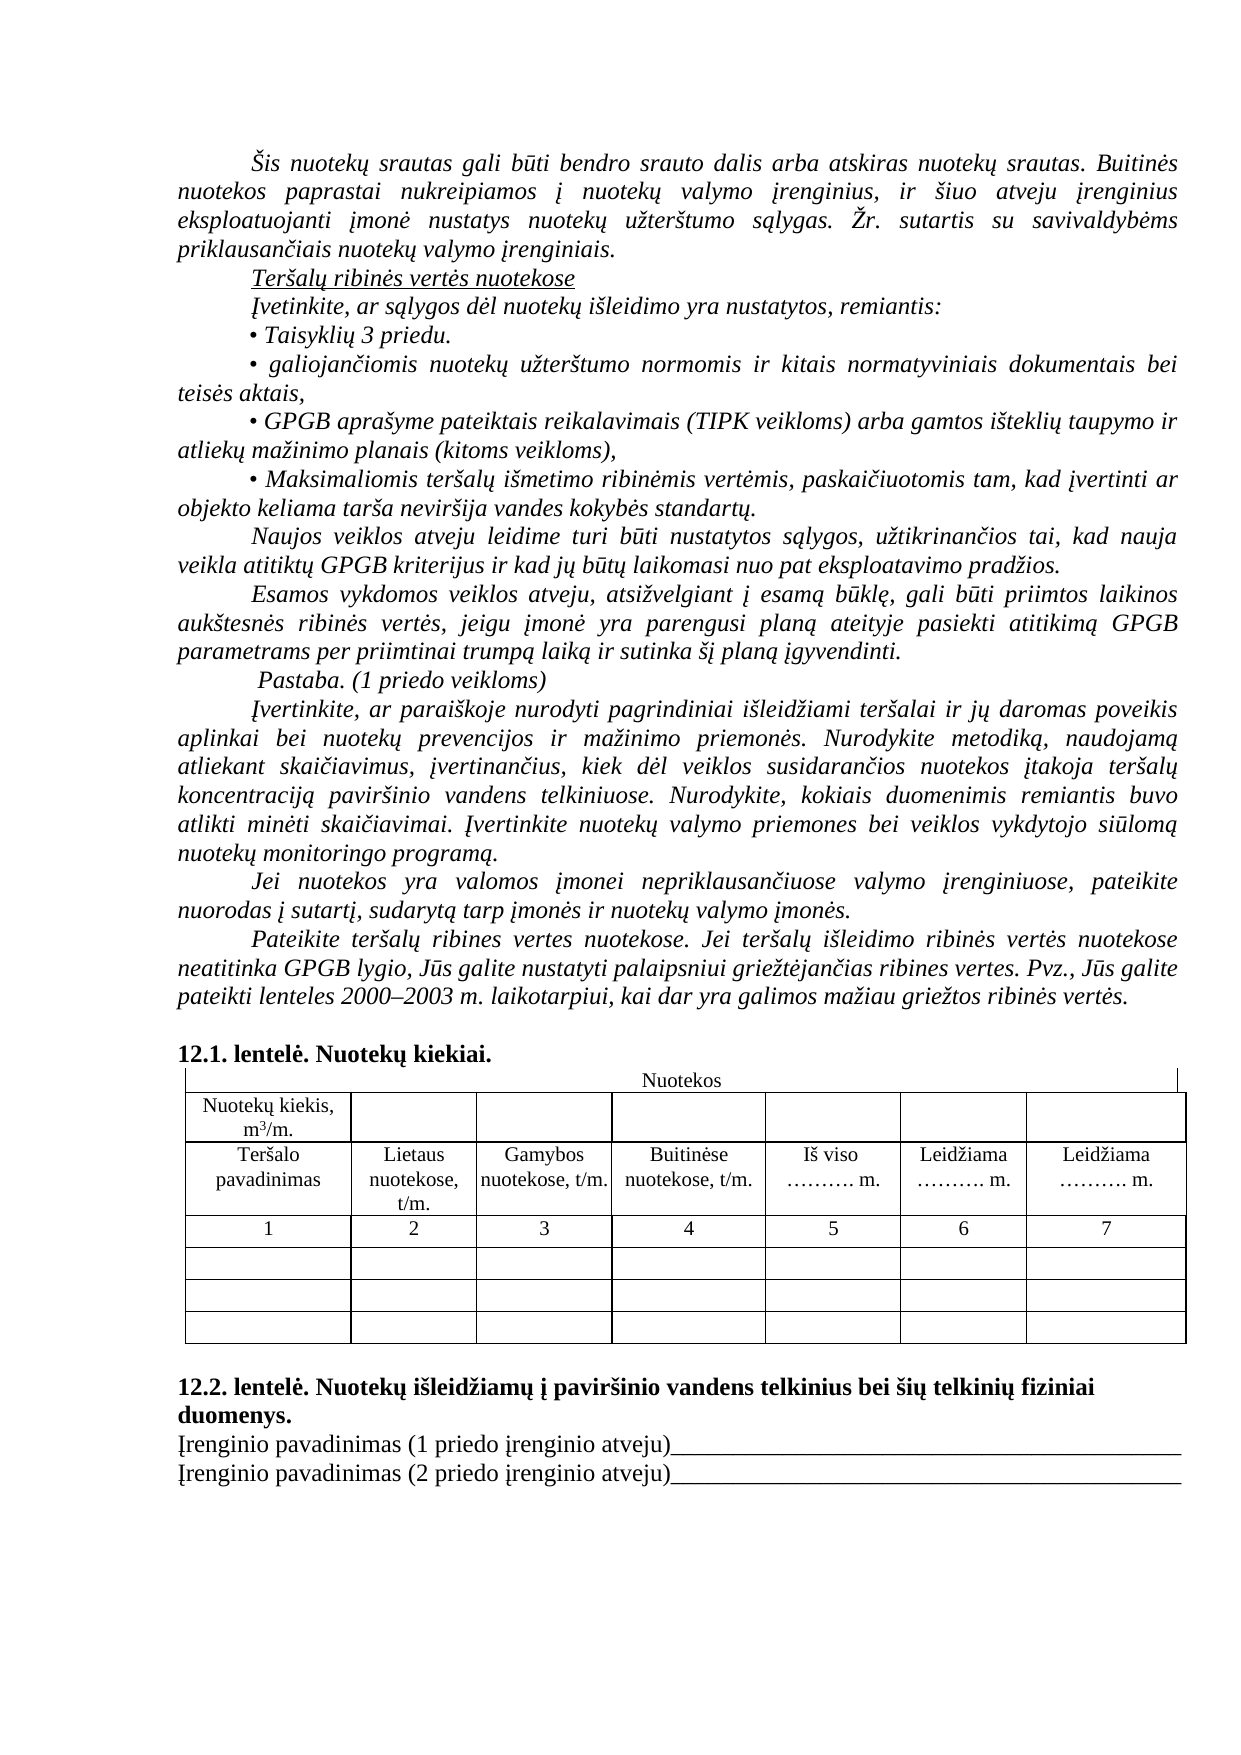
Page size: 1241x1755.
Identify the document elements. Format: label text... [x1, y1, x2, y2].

table_cell [613, 1248, 765, 1278]
table_cell [477, 1093, 611, 1141]
table_cell 1 [186, 1216, 350, 1247]
table_cell [477, 1248, 611, 1278]
table_cell [352, 1280, 476, 1311]
table_cell Leidžiama ………. m. [901, 1143, 1026, 1214]
text Esamos vykdomos veiklos atveju, atsižvelgiant į esamą būklę, gali būti priimtos laikinos aukštesnės ribinės vertės, jeigu įmonė yra parengusi planą ateityje pasiekti atitikimą GPGB parametrams per priimtinai trumpą laiką ir sutinka šį planą įgyvendinti. [177, 579, 1181, 665]
table_cell [613, 1312, 765, 1342]
table_cell [352, 1312, 476, 1342]
table_cell Nuotekų kiekis, m3/m. [186, 1093, 350, 1141]
table_cell [901, 1093, 1026, 1141]
table_cell Gamybos nuotekose, t/m. [477, 1143, 611, 1214]
text Įrenginio pavadinimas (2 priedo įrenginio atveju) [177, 1458, 1181, 1487]
text Įrenginio pavadinimas (1 priedo įrenginio atveju) [177, 1429, 1181, 1458]
table_cell 5 [766, 1216, 900, 1247]
table_cell Iš viso ………. m. [766, 1143, 900, 1214]
table_cell [766, 1093, 900, 1141]
text • Maksimaliomis teršalų išmetimo ribinėmis vertėmis, paskaičiuotomis tam, kad įvertinti ar objekto keliama tarša neviršija vandes kokybės standartų. [177, 464, 1181, 521]
table_cell [477, 1280, 611, 1311]
text 12.1. lentelė. Nuotekų kiekiai. [177, 1039, 1181, 1068]
text • galiojančiomis nuotekų užterštumo normomis ir kitais normatyviniais dokumentais bei teisės aktais, [177, 349, 1181, 406]
table_cell 7 [1027, 1216, 1185, 1247]
table_cell [352, 1248, 476, 1278]
table_header Nuotekos [186, 1068, 1177, 1092]
table_cell [1027, 1093, 1185, 1141]
table_cell [901, 1248, 1026, 1278]
table_cell [1027, 1280, 1185, 1311]
text Šis nuotekų srautas gali būti bendro srauto dalis arba atskiras nuotekų srautas. Buitinės nuotekos paprastai nukreipiamos į nuotekų valymo įrenginius, ir šiuo atveju įrenginius eksploatuojanti įmonė nustatys nuotekų užterštumo sąlygas. Žr. sutartis su savivaldybėms priklausančiais nuotekų valymo įrenginiais. [177, 148, 1181, 263]
text Pastaba. (1 priedo veikloms) [177, 665, 1181, 694]
table_cell [352, 1093, 476, 1141]
table_cell [186, 1280, 350, 1311]
table_cell 4 [613, 1216, 765, 1247]
table_cell Lietaus nuotekose, t/m. [352, 1143, 476, 1214]
text Įvetinkite, ar sąlygos dėl nuotekų išleidimo yra nustatytos, remiantis: [177, 291, 1181, 320]
table_cell Teršalo pavadinimas [186, 1143, 351, 1214]
text • GPGB aprašyme pateiktais reikalavimais (TIPK veikloms) arba gamtos išteklių taupymo ir atliekų mažinimo planais (kitoms veikloms), [177, 406, 1181, 464]
table_cell [477, 1312, 611, 1342]
table_cell Buitinėse nuotekose, t/m. [612, 1143, 765, 1214]
text Pateikite teršalų ribines vertes nuotekose. Jei teršalų išleidimo ribinės vertės nuotekose neatitinka GPGB lygio, Jūs galite nustatyti palaipsniui griežtėjančias ribines vertes. Pvz., Jūs galite pateikti lenteles 2000–2003 m. laikotarpiui, kai dar yra galimos mažiau griežtos ribinės vertės. [177, 924, 1181, 1010]
table_cell [766, 1248, 900, 1278]
table_cell 6 [901, 1216, 1026, 1247]
table_cell [766, 1312, 900, 1342]
table_cell [186, 1248, 350, 1278]
table_cell [1027, 1312, 1185, 1342]
text 12.2. lentelė. Nuotekų išleidžiamų į paviršinio vandens telkinius bei šių telkinių fiziniai duomenys. [177, 1372, 1181, 1429]
table_cell [613, 1280, 765, 1311]
text Įvertinkite, ar paraiškoje nurodyti pagrindiniai išleidžiami teršalai ir jų daromas poveikis aplinkai bei nuotekų prevencijos ir mažinimo priemonės. Nurodykite metodiką, naudojamą atliekant skaičiavimus, įvertinančius, kiek dėl veiklos susidarančios nuotekos įtakoja teršalų koncentraciją paviršinio vandens telkiniuose. Nurodykite, kokiais duomenimis remiantis buvo atlikti minėti skaičiavimai. Įvertinkite nuotekų valymo priemones bei veiklos vykdytojo siūlomą nuotekų monitoringo programą. [177, 694, 1181, 866]
table_cell [766, 1280, 900, 1311]
table_cell Leidžiama ………. m. [1027, 1143, 1186, 1214]
table_cell 2 [352, 1216, 476, 1247]
table_cell 3 [477, 1216, 611, 1247]
table_header [1178, 1068, 1186, 1092]
table_cell [613, 1093, 765, 1141]
table_cell [901, 1280, 1026, 1311]
text • Taisyklių 3 priedu. [177, 320, 1181, 349]
text Naujos veiklos atveju leidime turi būti nustatytos sąlygos, užtikrinančios tai, kad nauja veikla atitiktų GPGB kriterijus ir kad jų būtų laikomasi nuo pat eksploatavimo pradžios. [177, 521, 1181, 579]
text Jei nuotekos yra valomos įmonei nepriklausančiuose valymo įrenginiuose, pateikite nuorodas į sutartį, sudarytą tarp įmonės ir nuotekų valymo įmonės. [177, 866, 1181, 924]
text Teršalų ribinės vertės nuotekose [177, 263, 1181, 291]
table_cell [186, 1312, 350, 1342]
table_cell [901, 1312, 1026, 1342]
table_cell [1027, 1248, 1185, 1278]
